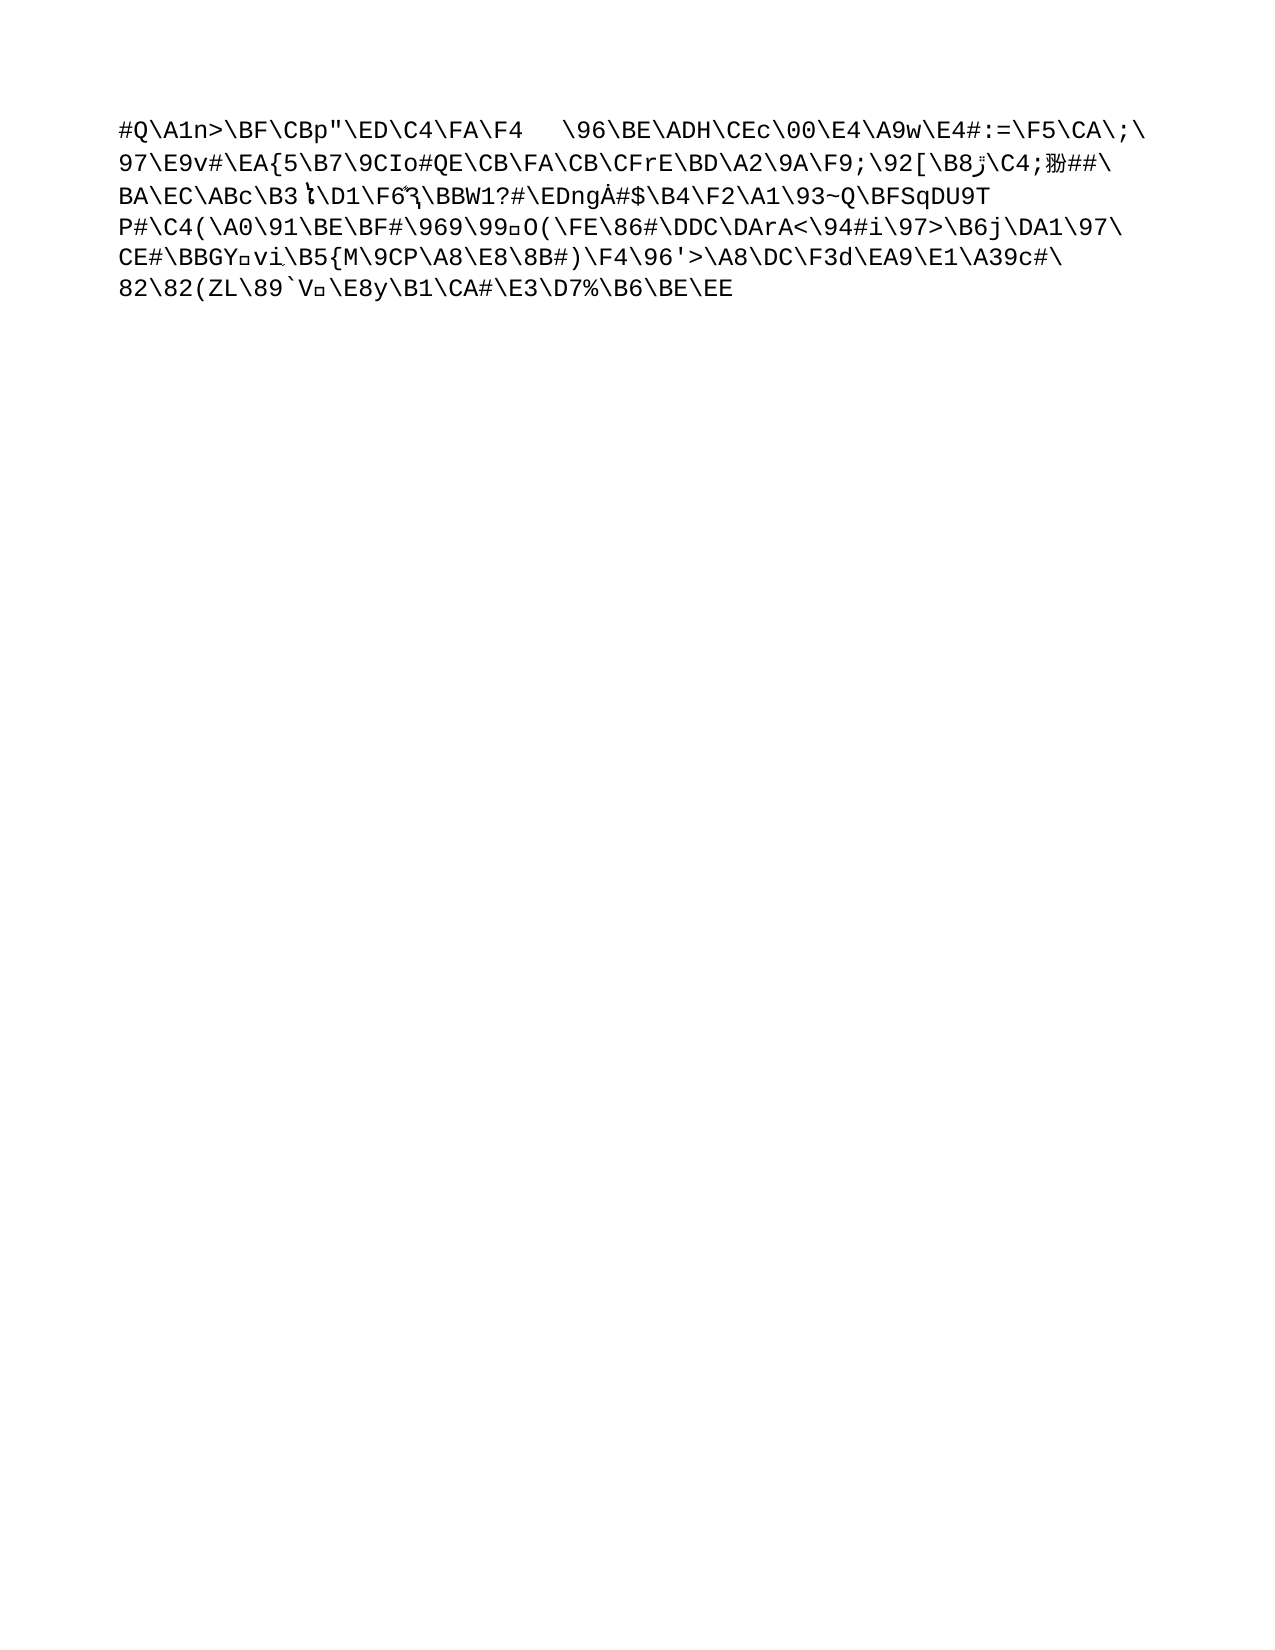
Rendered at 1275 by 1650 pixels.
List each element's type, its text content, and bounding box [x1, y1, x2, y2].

text P#\C4(\A0\91\BE\BF#\969\99O(\FE\86#\DDC\DArA<\94#i\97>\B6j\DA1\97\CE#\BBGYviؚ\B5{M\9CP\A8\E8\8B#)\F4\96'>\A8\DC\F3d\EA9\E1\A39c#\82\82(ZL\89՝V\E8y\B1\CA#\E3\D7%\B6\BE\EE [118, 215, 1157, 304]
text #Q\A1n>\BF\CBp"\ED\C4\FA\F4 \96\BE\ADH\CEc\00\E4\A9w\E4#:=\F5\CA\;\97\E9v#\EA{5\B7\9CIo#QE\CB\FA\CB\CFrE\BD\A2\9A\F9;\92[\B8ڙ\C4;翂##\BA\EC\ABc\B3ໄ\D1\F6ܺԆ\BBW1?#\EDngȦ#$\B4\F2\A1\93~Q\BFSqDU9T [118, 118, 1157, 215]
